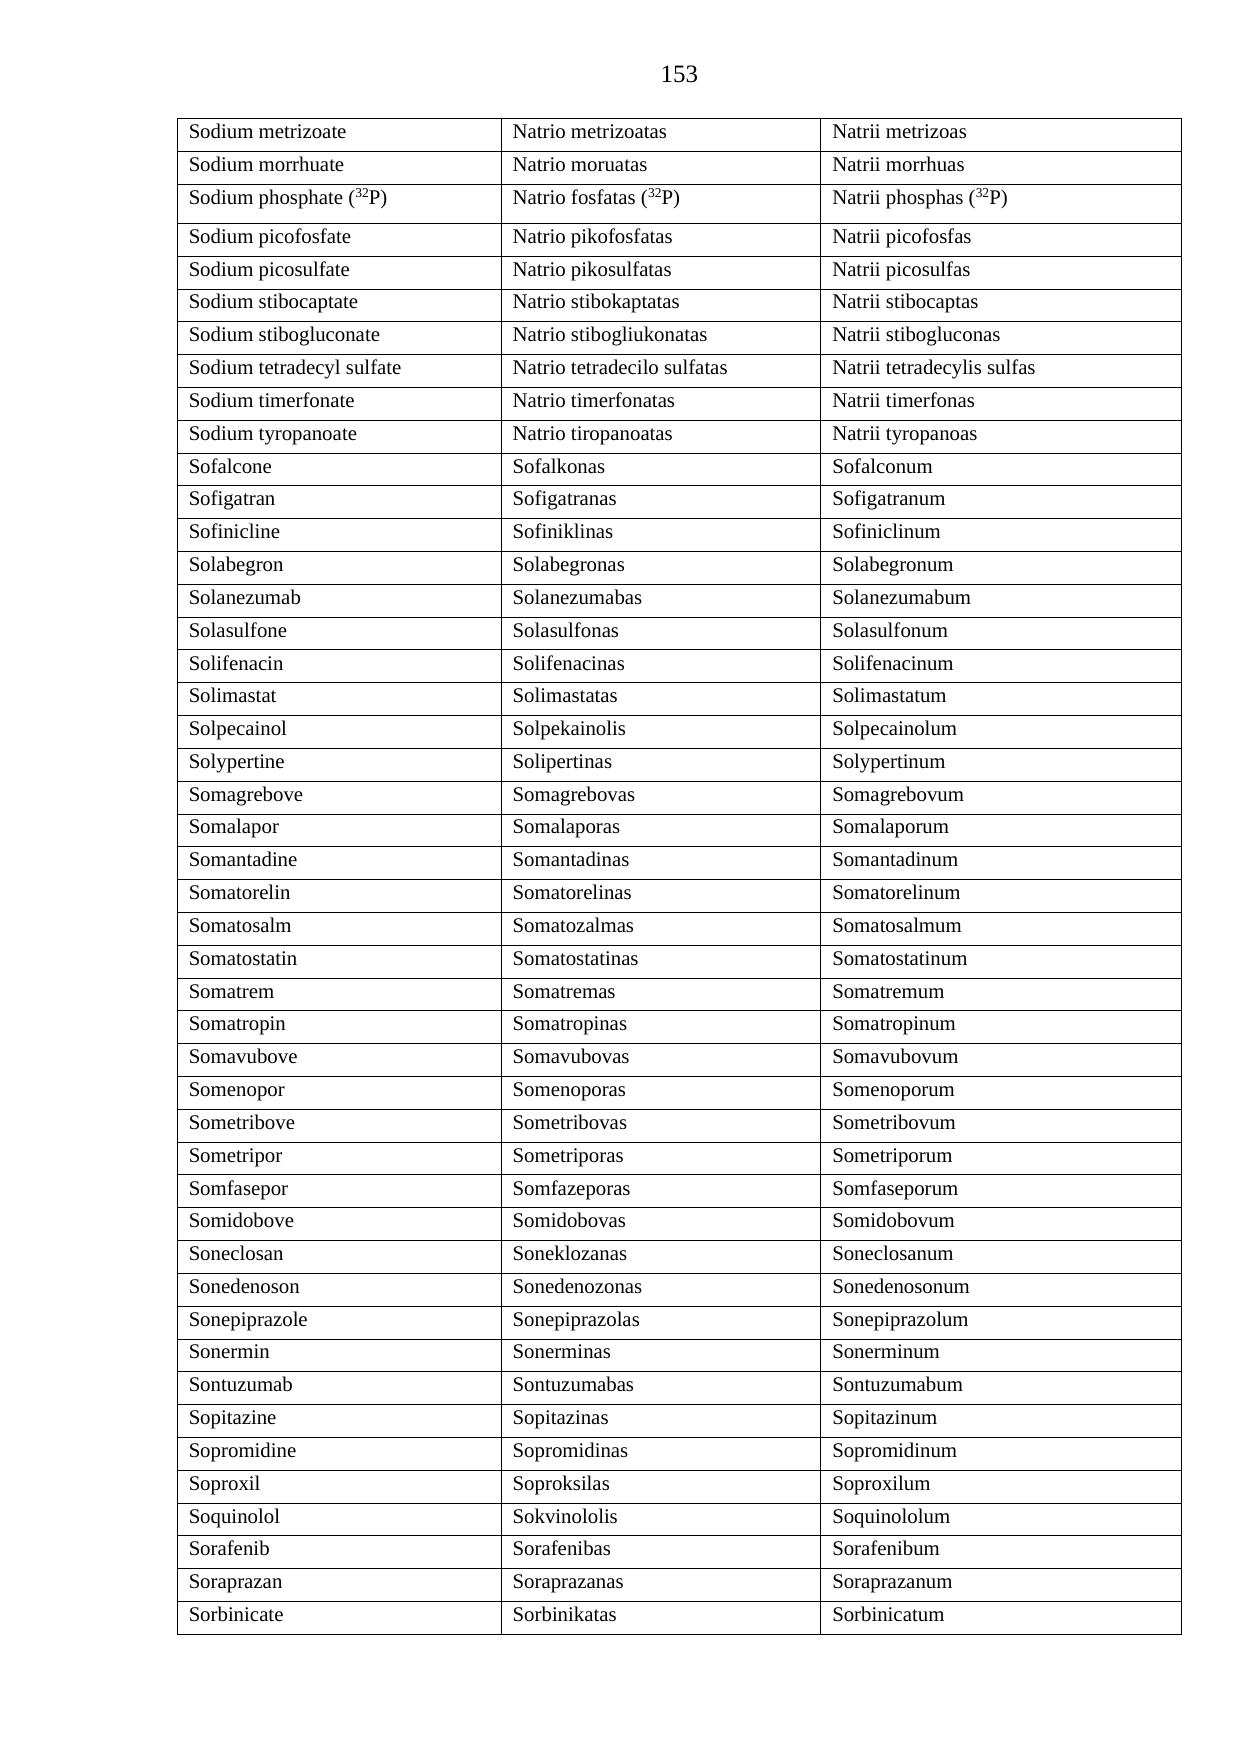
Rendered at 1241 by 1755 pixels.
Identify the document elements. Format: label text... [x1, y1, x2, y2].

table_cell Soraprazan [178, 1569, 501, 1601]
table_cell Sofigatran [178, 486, 501, 518]
table_cell Natrii stibocaptas [821, 290, 1181, 321]
table_cell Sontuzumabas [502, 1372, 820, 1404]
table_cell Natrio tiropanoatas [502, 421, 820, 452]
table_cell Sometriporum [821, 1143, 1181, 1174]
table_cell Somfasepor [178, 1175, 501, 1207]
table_cell Sodium timerfonate [178, 388, 501, 420]
table_cell Solabegron [178, 552, 501, 584]
table_cell Sonepiprazolas [502, 1307, 820, 1338]
table_cell Solipertinas [502, 749, 820, 781]
table_cell Sofiniclinum [821, 519, 1181, 551]
table_cell Sopromidine [178, 1438, 501, 1470]
table_cell Sontuzumabum [821, 1372, 1181, 1404]
table_cell Sofalkonas [502, 454, 820, 485]
table_cell Soneclosan [178, 1241, 501, 1273]
table_cell Natrio timerfonatas [502, 388, 820, 420]
table_cell Somavubovas [502, 1044, 820, 1076]
table_cell Sodium picofosfate [178, 224, 501, 256]
table_cell Solasulfonum [821, 618, 1181, 649]
table_cell Natrio pikosulfatas [502, 257, 820, 288]
table_cell Natrio tetradecilo sulfatas [502, 355, 820, 387]
table_cell Sonerminum [821, 1340, 1181, 1371]
table_cell Somatozalmas [502, 913, 820, 945]
table_cell Sonedenozonas [502, 1274, 820, 1306]
table_cell Natrio pikofosfatas [502, 224, 820, 256]
table_cell Somatostatinas [502, 946, 820, 977]
table_cell Sodium tyropanoate [178, 421, 501, 452]
table_cell Soraprazanas [502, 1569, 820, 1601]
table_cell Solimastatas [502, 683, 820, 715]
table_cell Solpekainolis [502, 716, 820, 748]
table_cell Soproxil [178, 1471, 501, 1502]
table_cell Somagrebovas [502, 782, 820, 813]
table_cell Somagrebovum [821, 782, 1181, 813]
table_cell Sorbinicatum [821, 1602, 1181, 1634]
table_cell Sodium tetradecyl sulfate [178, 355, 501, 387]
table_cell Sokvinololis [502, 1504, 820, 1535]
table_cell Sorbinicate [178, 1602, 501, 1634]
table_cell Natrio metrizoatas [502, 119, 820, 151]
table_cell Sodium picosulfate [178, 257, 501, 288]
table_cell Solifenacinas [502, 650, 820, 682]
table_cell Somenoporum [821, 1077, 1181, 1109]
table_cell Sonedenosonum [821, 1274, 1181, 1306]
table_cell Somenopor [178, 1077, 501, 1109]
table_cell Somalaporas [502, 815, 820, 846]
table_cell Soneclosanum [821, 1241, 1181, 1273]
table_cell Natrii picofosfas [821, 224, 1181, 256]
table_cell Soproxilum [821, 1471, 1181, 1502]
table_cell Soneklozanas [502, 1241, 820, 1273]
table_cell Somavubove [178, 1044, 501, 1076]
table_cell Sofigatranum [821, 486, 1181, 518]
table_cell Natrii tyropanoas [821, 421, 1181, 452]
table_cell Solasulfone [178, 618, 501, 649]
table_cell Sopromidinas [502, 1438, 820, 1470]
table_cell Somavubovum [821, 1044, 1181, 1076]
table_cell Sofiniklinas [502, 519, 820, 551]
table_cell Somidobovum [821, 1208, 1181, 1240]
table_cell Sometriporas [502, 1143, 820, 1174]
table_cell Somatropinum [821, 1011, 1181, 1043]
table_cell Somfazeporas [502, 1175, 820, 1207]
table_cell Somantadinum [821, 847, 1181, 879]
table_cell Sodium stibogluconate [178, 322, 501, 354]
table_cell Somagrebove [178, 782, 501, 813]
table_cell Somatropinas [502, 1011, 820, 1043]
table_cell Solimastatum [821, 683, 1181, 715]
table_cell Somalaporum [821, 815, 1181, 846]
table_cell Sonepiprazole [178, 1307, 501, 1338]
table_cell Natrii stibogluconas [821, 322, 1181, 354]
table_cell Somatorelin [178, 880, 501, 912]
table_cell Sodium phosphate (32P) [178, 185, 501, 223]
table_cell Somatremum [821, 979, 1181, 1010]
table_cell Sometribovum [821, 1110, 1181, 1142]
table_cell Sonedenoson [178, 1274, 501, 1306]
table_cell Somatorelinum [821, 880, 1181, 912]
table_cell Sopitazine [178, 1405, 501, 1437]
table_cell Sofalconum [821, 454, 1181, 485]
table_cell Natrii tetradecylis sulfas [821, 355, 1181, 387]
table_cell Natrii metrizoas [821, 119, 1181, 151]
table_cell Somantadine [178, 847, 501, 879]
table_cell Somatropin [178, 1011, 501, 1043]
table_cell Solabegronas [502, 552, 820, 584]
table_cell Sodium metrizoate [178, 119, 501, 151]
table_cell Solpecainol [178, 716, 501, 748]
table_cell Soquinolol [178, 1504, 501, 1535]
table_cell Solimastat [178, 683, 501, 715]
table_cell Soquinololum [821, 1504, 1181, 1535]
table_cell Somatremas [502, 979, 820, 1010]
table_cell Sofigatranas [502, 486, 820, 518]
table_cell Sofinicline [178, 519, 501, 551]
table_cell Sofalcone [178, 454, 501, 485]
table_cell Natrio stibokaptatas [502, 290, 820, 321]
table_cell Solanezumab [178, 585, 501, 617]
table_cell Somidobove [178, 1208, 501, 1240]
table_cell Sorbinikatas [502, 1602, 820, 1634]
table_cell Sonermin [178, 1340, 501, 1371]
table_cell Natrii morrhuas [821, 152, 1181, 184]
table_cell Somatostatin [178, 946, 501, 977]
table_cell Somatorelinas [502, 880, 820, 912]
table_cell Somenoporas [502, 1077, 820, 1109]
table_cell Solpecainolum [821, 716, 1181, 748]
table_cell Solypertinum [821, 749, 1181, 781]
table_cell Natrio fosfatas (32P) [502, 185, 820, 223]
table_cell Sometripor [178, 1143, 501, 1174]
table_cell Natrio stibogliukonatas [502, 322, 820, 354]
table_cell Somatostatinum [821, 946, 1181, 977]
table_cell Sometribove [178, 1110, 501, 1142]
table_cell Sonerminas [502, 1340, 820, 1371]
table_cell Sorafenib [178, 1536, 501, 1568]
table_cell Natrii phosphas (32P) [821, 185, 1181, 223]
table_cell Solanezumabas [502, 585, 820, 617]
table_cell Solifenacinum [821, 650, 1181, 682]
table_cell Somalapor [178, 815, 501, 846]
table_cell Sopromidinum [821, 1438, 1181, 1470]
table_cell Natrii timerfonas [821, 388, 1181, 420]
table_cell Solypertine [178, 749, 501, 781]
table_cell Solifenacin [178, 650, 501, 682]
table_cell Natrii picosulfas [821, 257, 1181, 288]
table_cell Somatosalm [178, 913, 501, 945]
table_cell Sopitazinas [502, 1405, 820, 1437]
table_cell Somatosalmum [821, 913, 1181, 945]
table_cell Sopitazinum [821, 1405, 1181, 1437]
table_cell Sorafenibas [502, 1536, 820, 1568]
table_cell Natrio moruatas [502, 152, 820, 184]
table_cell Somfaseporum [821, 1175, 1181, 1207]
table_cell Soproksilas [502, 1471, 820, 1502]
table_cell Somantadinas [502, 847, 820, 879]
table_cell Solabegronum [821, 552, 1181, 584]
table_cell Somatrem [178, 979, 501, 1010]
table_cell Sodium stibocaptate [178, 290, 501, 321]
table_cell Solanezumabum [821, 585, 1181, 617]
table_cell Soraprazanum [821, 1569, 1181, 1601]
table_cell Somidobovas [502, 1208, 820, 1240]
table_cell Sonepiprazolum [821, 1307, 1181, 1338]
table_cell Sodium morrhuate [178, 152, 501, 184]
table_cell Sontuzumab [178, 1372, 501, 1404]
table_cell Solasulfonas [502, 618, 820, 649]
table_cell Sorafenibum [821, 1536, 1181, 1568]
table_cell Sometribovas [502, 1110, 820, 1142]
